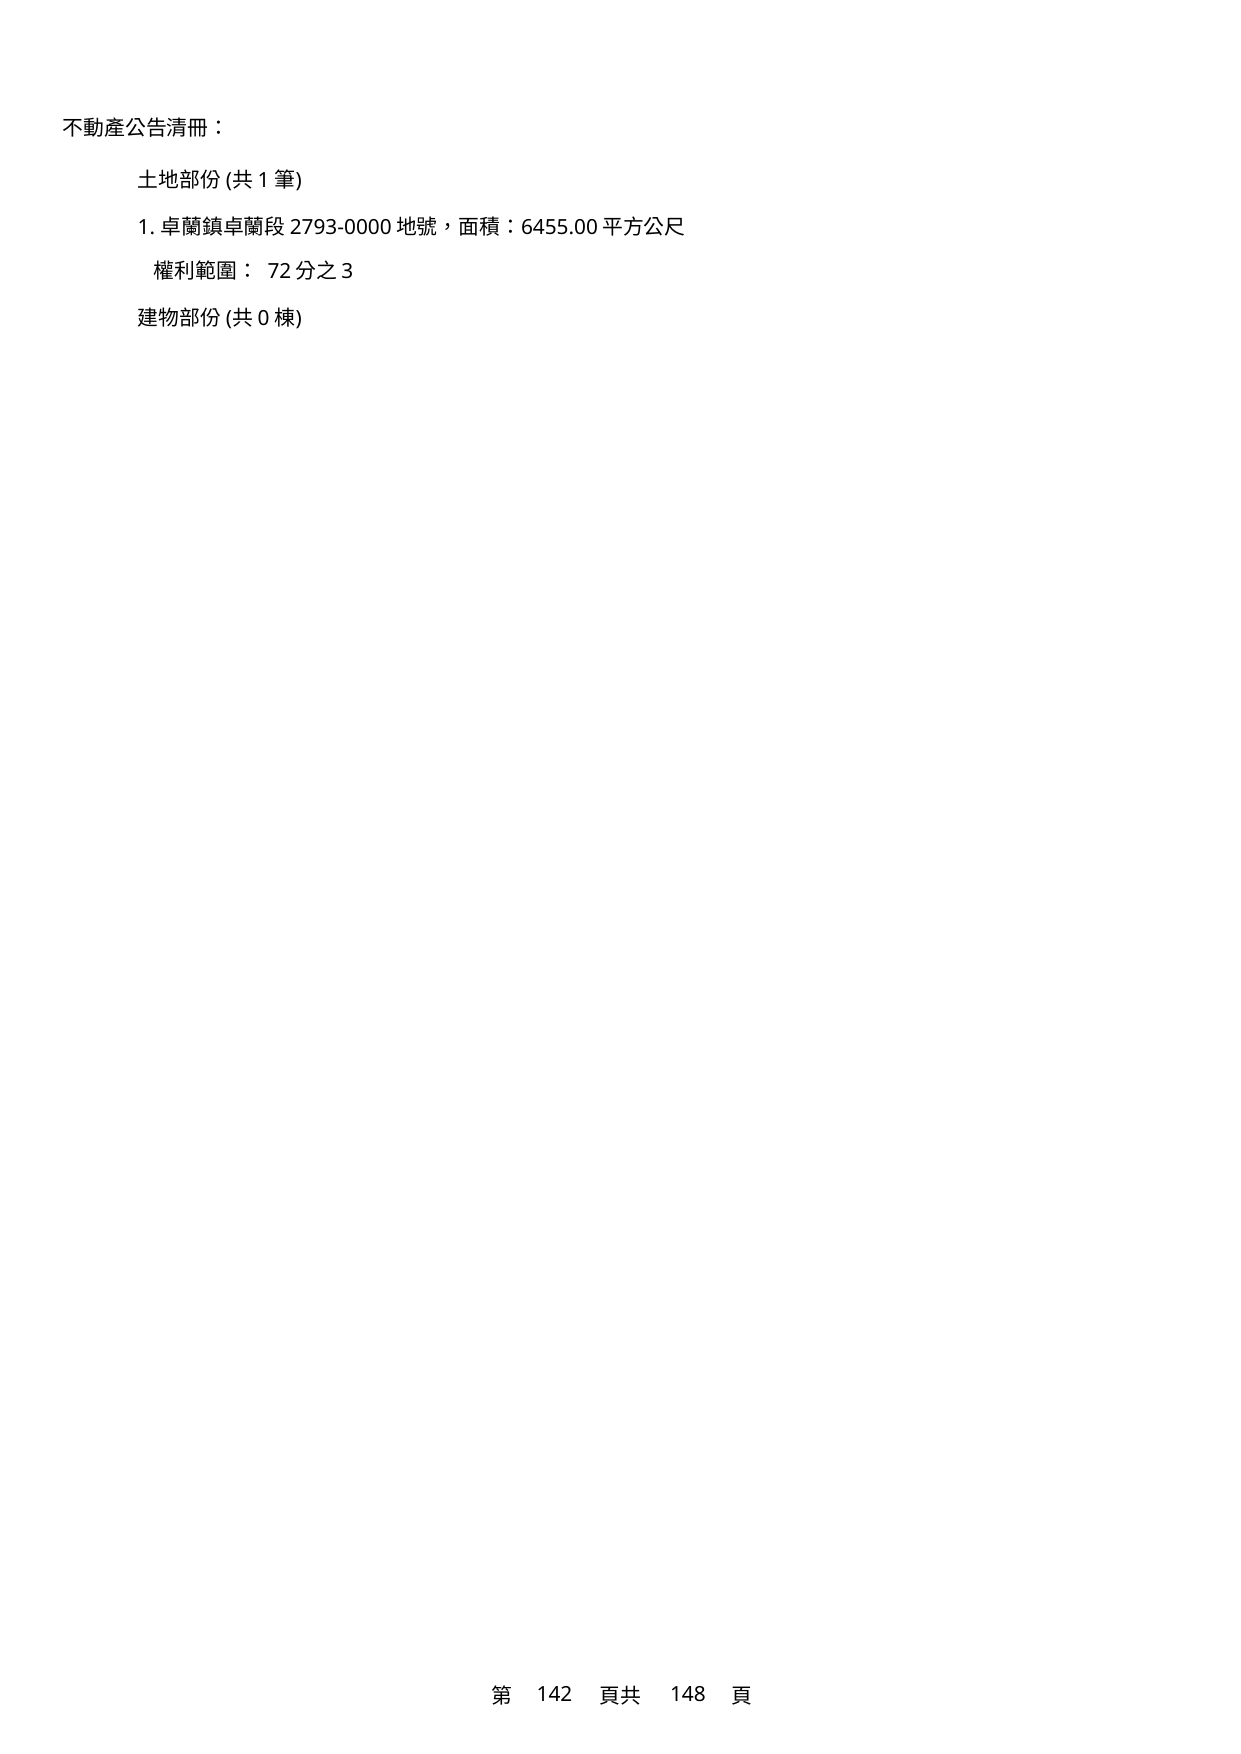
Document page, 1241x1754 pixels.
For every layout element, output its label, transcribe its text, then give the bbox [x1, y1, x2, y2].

text 頁共 [585, 1679, 654, 1709]
text 142 [523, 1679, 585, 1708]
text 頁 [721, 1679, 762, 1709]
text 建物部份 (共 0 棟) [62, 287, 1177, 331]
text 第 [481, 1679, 523, 1709]
text 土地部份 (共 1 筆) [62, 150, 1177, 194]
text 1. 卓蘭鎮卓蘭段2793-0000地號，面積：6455.00平方公尺 權利範圍： 72分之3 [62, 197, 1177, 284]
text 148 [654, 1679, 721, 1708]
text 不動產公告清冊： [62, 98, 1177, 142]
